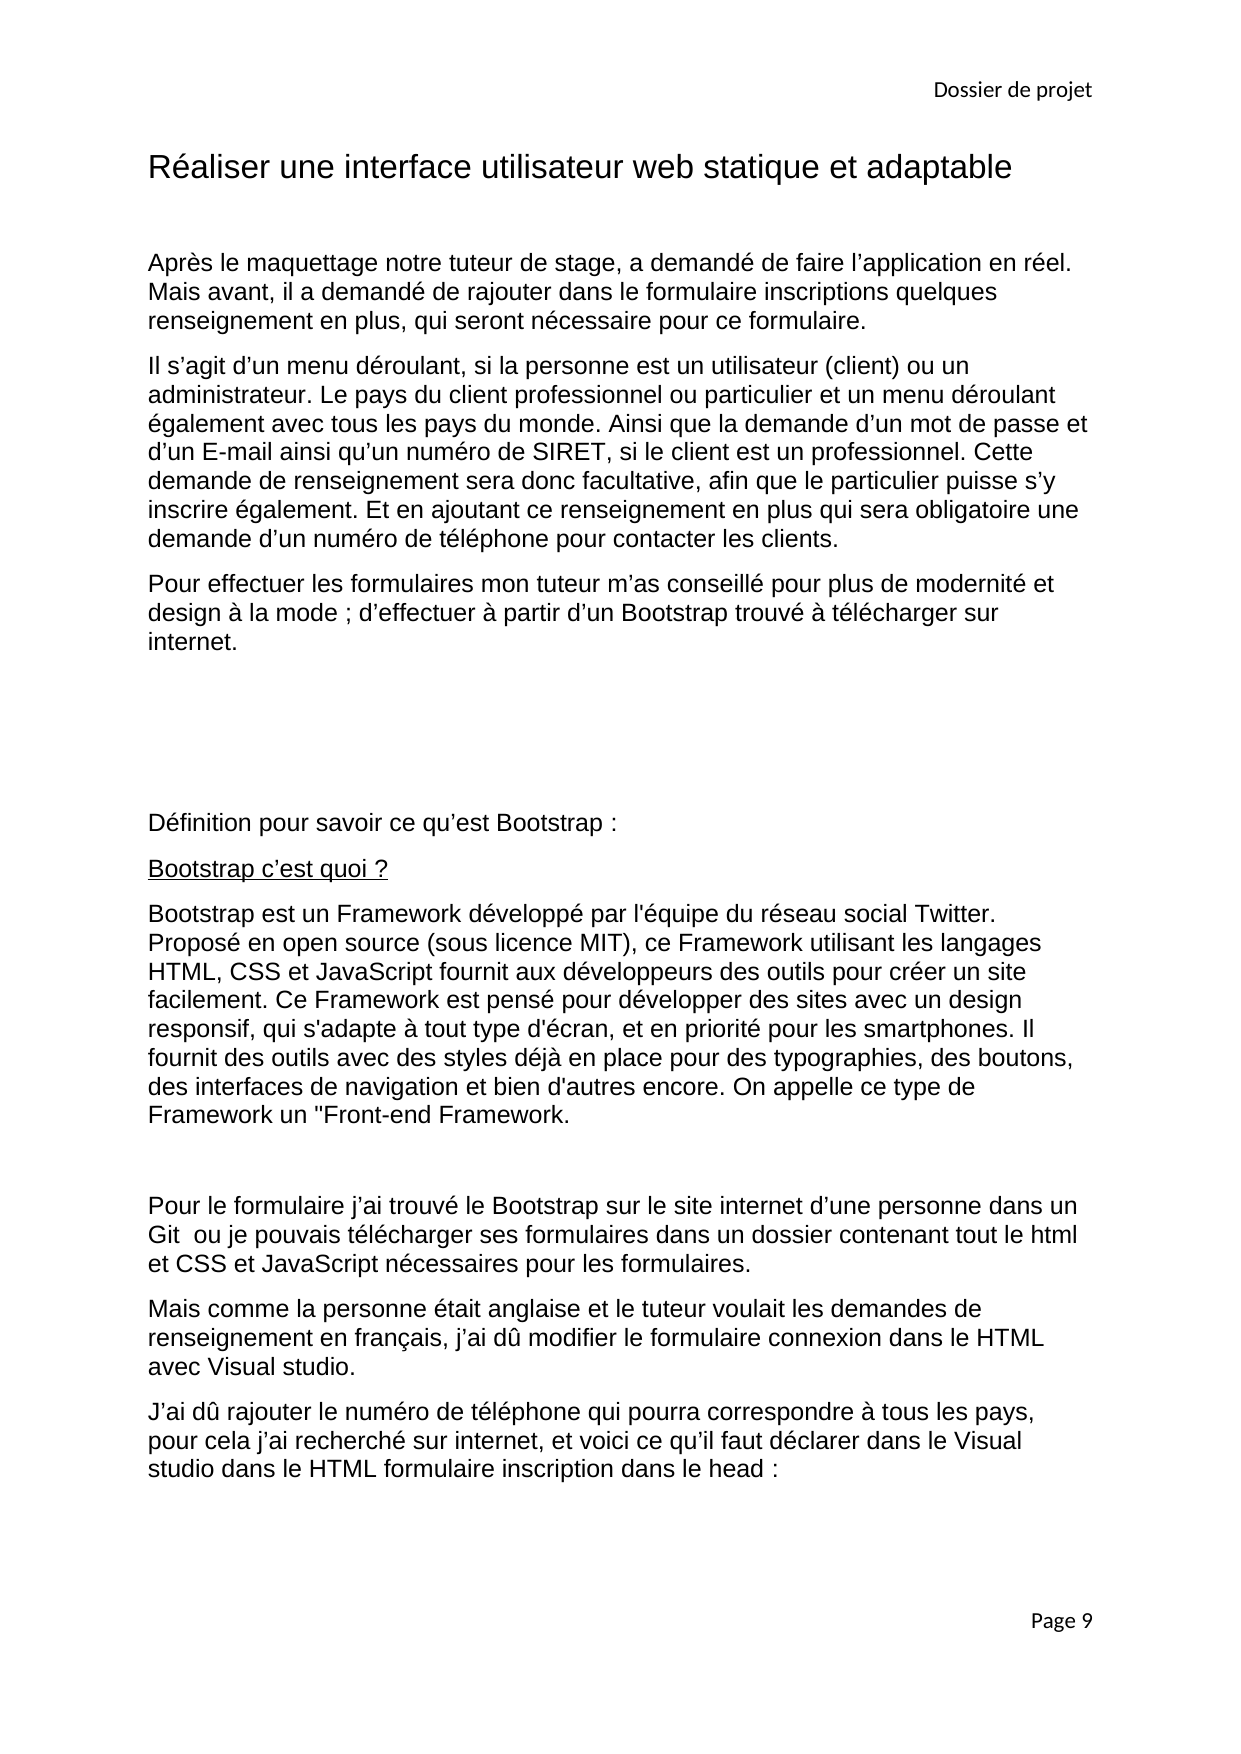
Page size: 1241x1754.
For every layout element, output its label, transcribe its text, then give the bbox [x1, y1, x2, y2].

text Après le maquettage notre tuteur de stage, a demandé de faire l’application en réel. Mais avant, il a demandé de rajouter dans le formulaire inscriptions quelques renseignement en plus, qui seront nécessaire pour ce formulaire. [148, 248, 1093, 334]
text Bootstrap c’est quoi ? [148, 853, 1093, 882]
text Mais comme la personne était anglaise et le tuteur voulait les demandes de renseignement en français, j’ai dû modifier le formulaire connexion dans le HTML avec Visual studio. [148, 1294, 1093, 1380]
text Bootstrap est un Framework développé par l'équipe du réseau social Twitter. Proposé en open source (sous licence MIT), ce Framework utilisant les langages HTML, CSS et JavaScript fournit aux développeurs des outils pour créer un site facilement. Ce Framework est pensé pour développer des sites avec un design responsif, qui s'adapte à tout type d'écran, et en priorité pour les smartphones. Il fournit des outils avec des styles déjà en place pour des typographies, des boutons, des interfaces de navigation et bien d'autres encore. On appelle ce type de Framework un "Front-end Framework. [148, 899, 1093, 1129]
text J’ai dû rajouter le numéro de téléphone qui pourra correspondre à tous les pays, pour cela j’ai recherché sur internet, et voici ce qu’il faut déclarer dans le Visual studio dans le HTML formulaire inscription dans le head : [148, 1397, 1093, 1483]
text Il s’agit d’un menu déroulant, si la personne est un utilisateur (client) ou un administrateur. Le pays du client professionnel ou particulier et un menu déroulant également avec tous les pays du monde. Ainsi que la demande d’un mot de passe et d’un E-mail ainsi qu’un numéro de SIRET, si le client est un professionnel. Cette demande de renseignement sera donc facultative, afin que le particulier puisse s’y inscrire également. Et en ajoutant ce renseignement en plus qui sera obligatoire une demande d’un numéro de téléphone pour contacter les clients. [148, 351, 1093, 552]
text Réaliser une interface utilisateur web statique et adaptable [148, 148, 1093, 186]
text Pour effectuer les formulaires mon tuteur m’as conseillé pour plus de modernité et design à la mode ; d’effectuer à partir d’un Bootstrap trouvé à télécharger sur internet. [148, 569, 1093, 655]
text Pour le formulaire j’ai trouvé le Bootstrap sur le site internet d’une personne dans un Git ou je pouvais télécharger ses formulaires dans un dossier contenant tout le html et CSS et JavaScript nécessaires pour les formulaires. [148, 1191, 1093, 1277]
text Définition pour savoir ce qu’est Bootstrap : [148, 808, 1093, 837]
